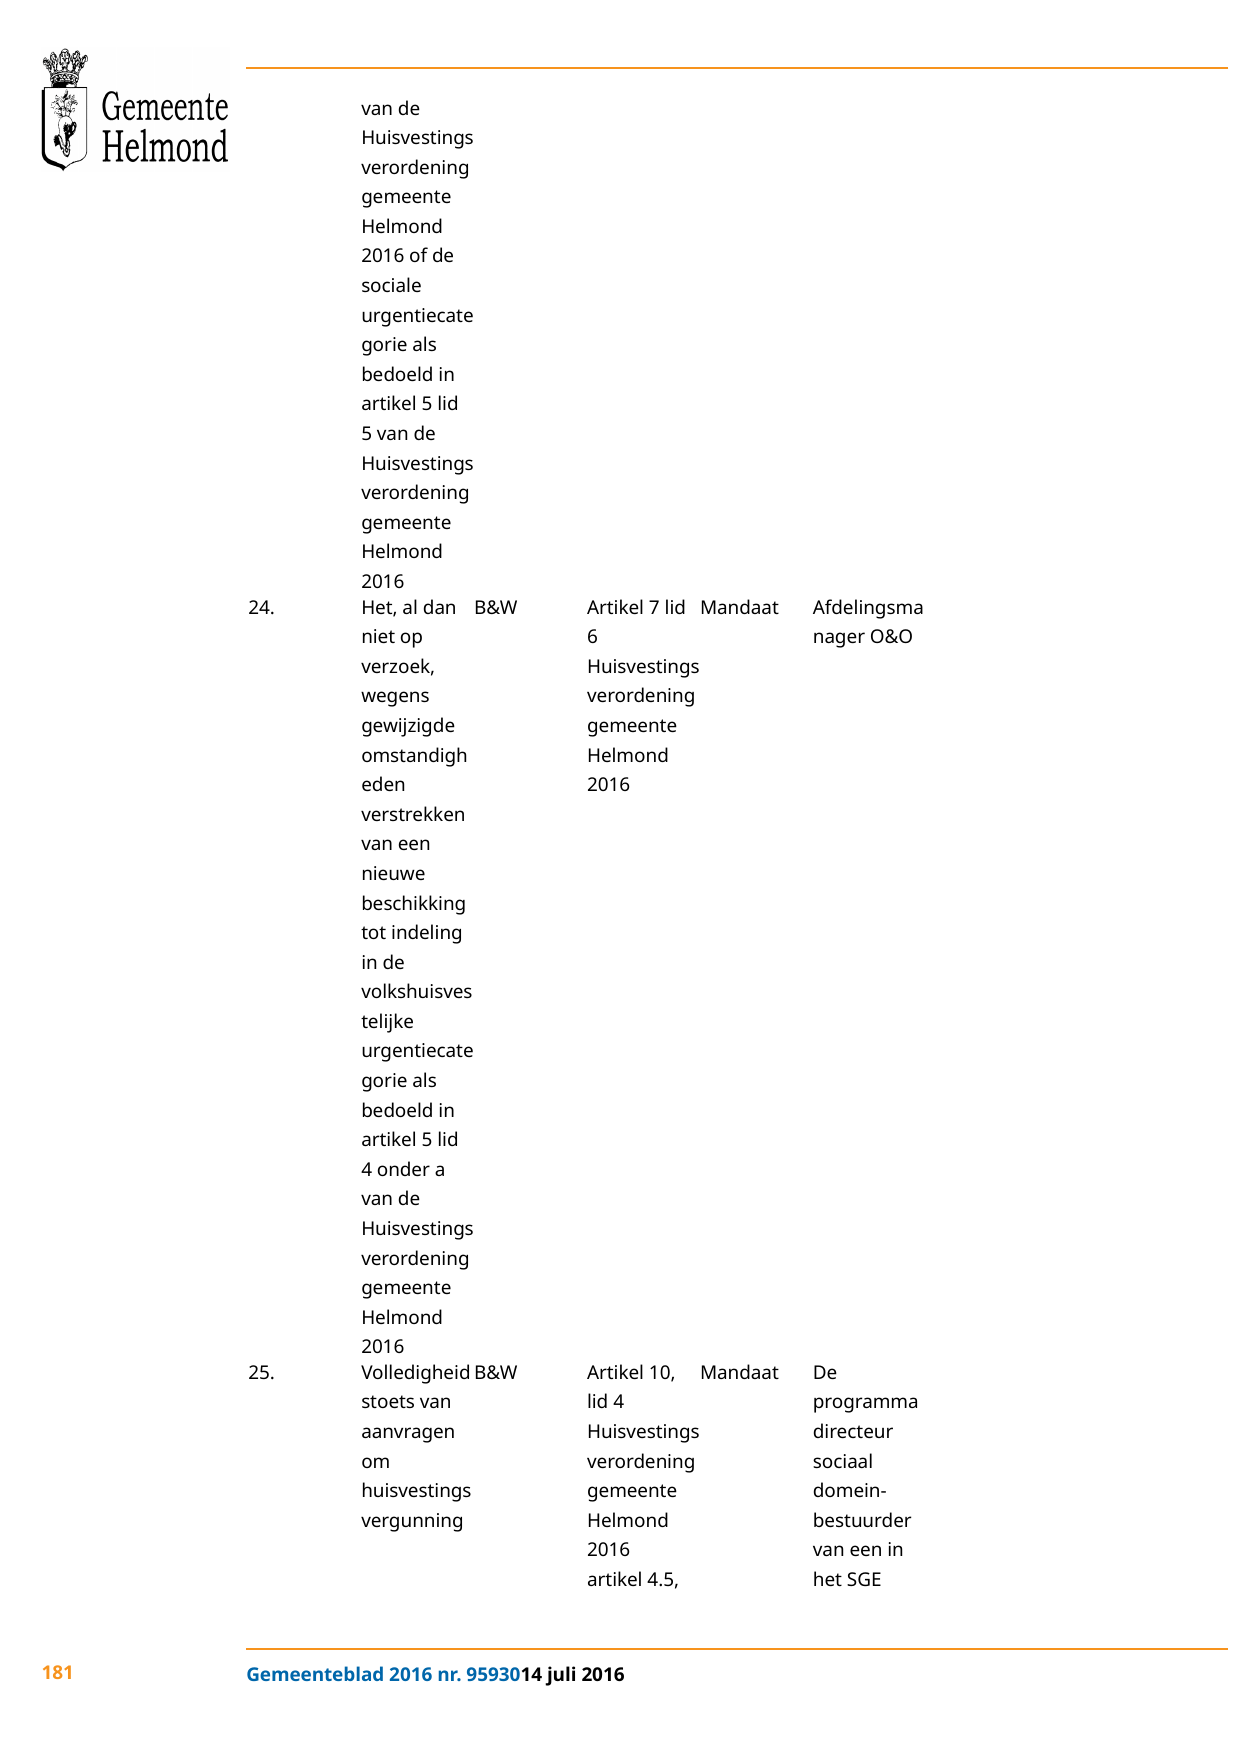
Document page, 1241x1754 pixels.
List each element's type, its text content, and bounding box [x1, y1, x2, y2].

table_cell Volledigheidstoets van aanvragen om huisvestingsvergunning [361, 1359, 474, 1592]
table_cell Mandaat [700, 594, 813, 1359]
table_cell [700, 95, 813, 594]
table_cell [474, 95, 587, 594]
table_cell [1039, 95, 1152, 594]
table_cell Artikel 10, lid 4 Huisvestingsverordening gemeente Helmond 2016 artikel 4.5, [587, 1359, 700, 1592]
table_cell [1039, 594, 1152, 1359]
table_cell [926, 95, 1038, 594]
table_cell [248, 95, 361, 594]
table_cell Het, al dan niet op verzoek, wegens gewijzigde omstandigheden verstrekken van een nieuwe beschikking tot indeling in de volkshuisvestelijke urgentiecategorie als bedoeld in artikel 5 lid 4 onder a van de Huisvestingsverordening gemeente Helmond 2016 [361, 594, 474, 1359]
table_cell [926, 594, 1038, 1359]
table_cell van de Huisvestingsverordening gemeente Helmond 2016 of de sociale urgentiecategorie als bedoeld in artikel 5 lid 5 van de Huisvestingsverordening gemeente Helmond 2016 [361, 95, 474, 594]
table_cell Artikel 7 lid 6 Huisvestingsverordening gemeente Helmond 2016 [587, 594, 700, 1359]
table_cell De programmadirecteur sociaal domein-bestuurder van een in het SGE [813, 1359, 926, 1592]
table_cell [1039, 1359, 1152, 1592]
table_cell [587, 95, 700, 594]
table_cell [813, 95, 926, 594]
table_cell B&W [474, 1359, 587, 1592]
table_cell 25. [248, 1359, 361, 1592]
table_cell [926, 1359, 1038, 1592]
table_cell B&W [474, 594, 587, 1359]
table_cell Mandaat [700, 1359, 813, 1592]
table_cell 24. [248, 594, 361, 1359]
table_cell Afdelingsmanager O&O [813, 594, 926, 1359]
picture [41, 47, 231, 172]
